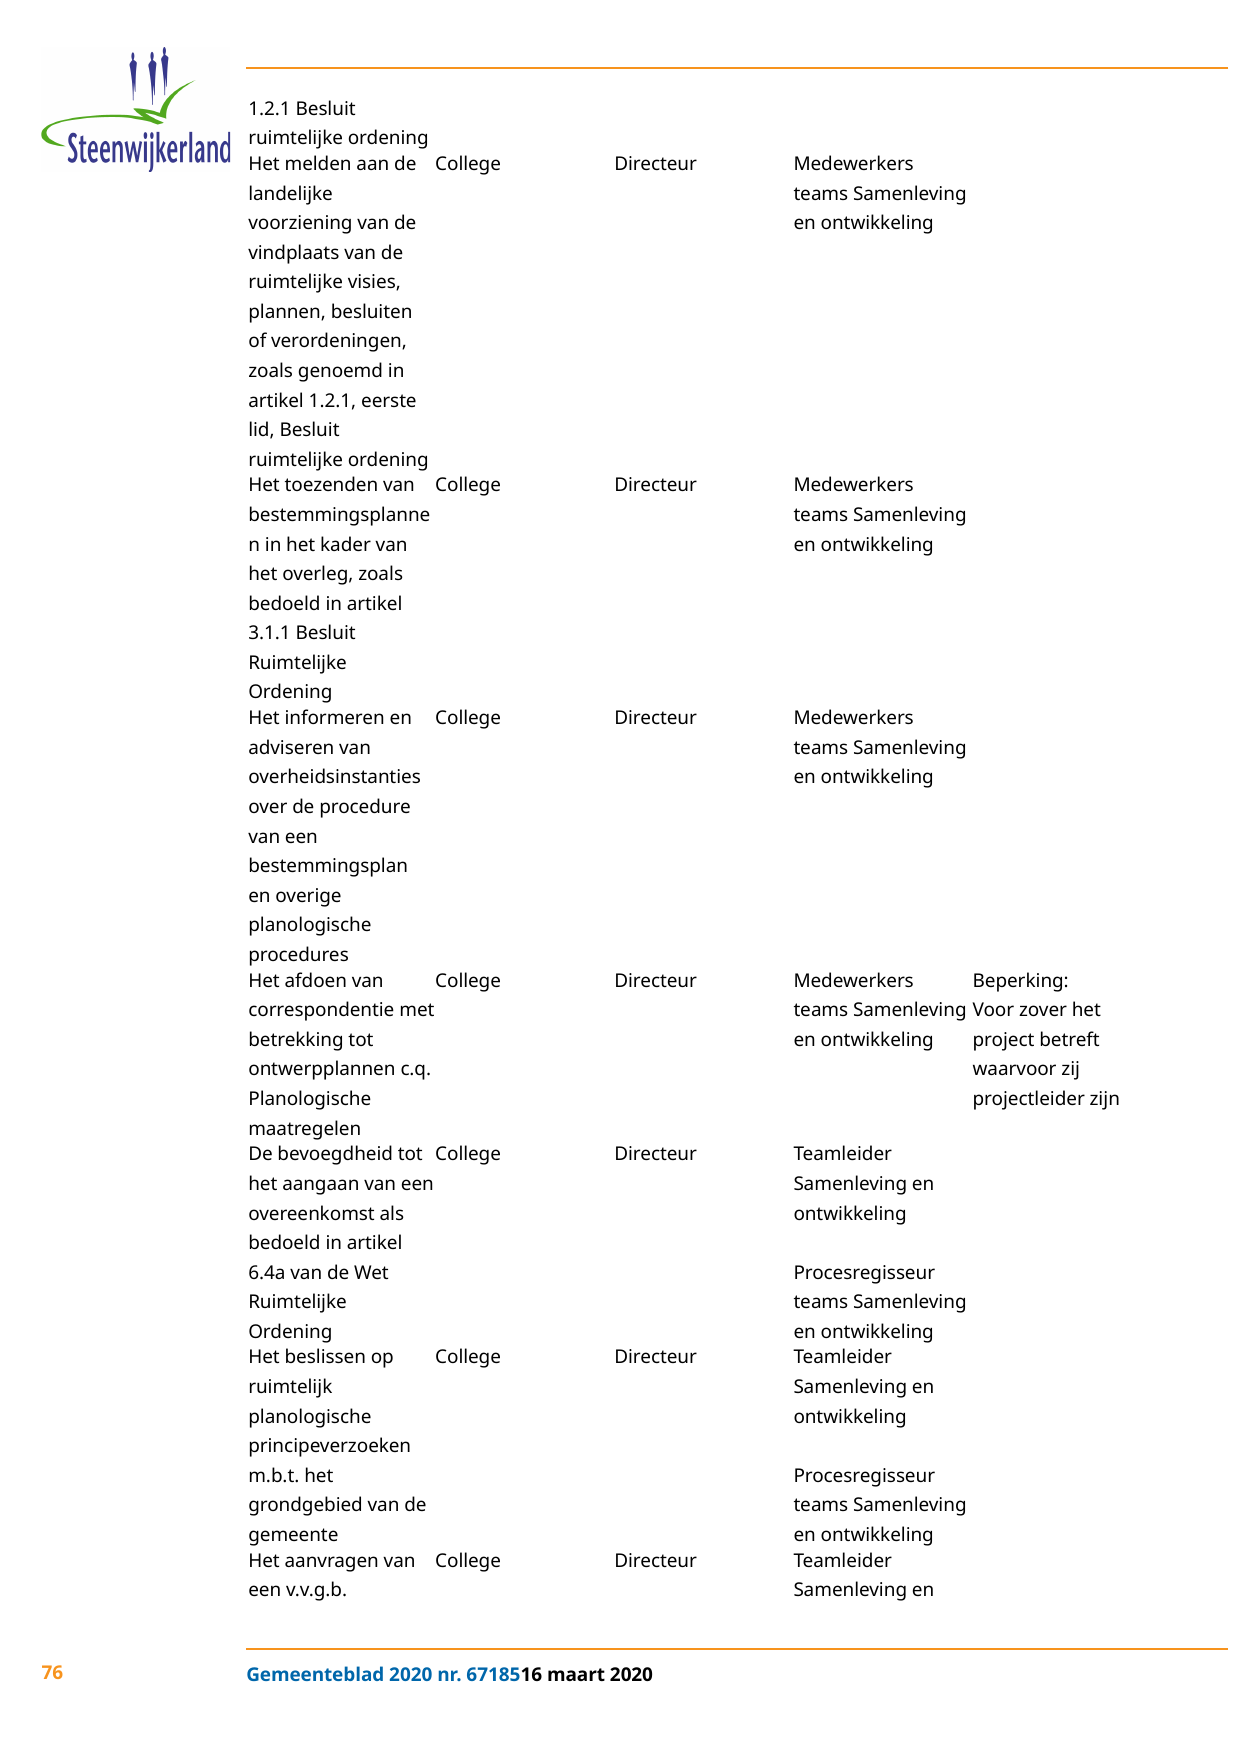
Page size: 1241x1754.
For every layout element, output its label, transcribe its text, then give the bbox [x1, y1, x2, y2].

table_cell College [435, 967, 614, 1141]
table_cell Directeur [614, 150, 793, 472]
table_cell [435, 95, 614, 150]
table_cell Het informeren en adviseren van overheidsinstanties over de procedure van een bestemmingsplan en overige planologische procedures [248, 705, 435, 967]
table_cell Het toezenden van bestemmingsplannen in het kader van het overleg, zoals bedoeld in artikel 3.1.1 Besluit Ruimtelijke Ordening [248, 472, 435, 704]
table_cell Het aanvragen van een v.v.g.b. [248, 1547, 435, 1602]
table_cell College [435, 472, 614, 704]
table_cell [973, 1141, 1152, 1344]
table_cell College [435, 1547, 614, 1602]
table_cell [614, 95, 793, 150]
table_cell Directeur [614, 472, 793, 704]
table_cell Directeur [614, 1141, 793, 1344]
table_cell College [435, 1141, 614, 1344]
table_cell Het afdoen van correspondentie met betrekking tot ontwerpplannen c.q. Planologische maatregelen [248, 967, 435, 1141]
picture [41, 47, 231, 172]
table_cell Medewerkers teams Samenleving en ontwikkeling [793, 967, 972, 1141]
table_cell College [435, 1344, 614, 1547]
table_cell Directeur [614, 705, 793, 967]
table_cell [973, 705, 1152, 967]
table_cell [973, 1547, 1152, 1602]
table_cell Het beslissen op ruimtelijk planologische principeverzoeken m.b.t. het grondgebied van de gemeente [248, 1344, 435, 1547]
table_cell [973, 150, 1152, 472]
table_cell Teamleider Samenleving en ontwikkeling Procesregisseur teams Samenleving en ontwikkeling [793, 1344, 972, 1547]
table_cell College [435, 150, 614, 472]
table_cell [973, 472, 1152, 704]
table_cell Directeur [614, 967, 793, 1141]
table_cell Medewerkers teams Samenleving en ontwikkeling [793, 150, 972, 472]
table_cell Medewerkers teams Samenleving en ontwikkeling [793, 472, 972, 704]
table_cell [973, 95, 1152, 150]
table_cell Beperking: Voor zover het project betreft waarvoor zij projectleider zijn [973, 967, 1152, 1141]
table_cell De bevoegdheid tot het aangaan van een overeenkomst als bedoeld in artikel 6.4a van de Wet Ruimtelijke Ordening [248, 1141, 435, 1344]
table_cell Het melden aan de landelijke voorziening van de vindplaats van de ruimtelijke visies, plannen, besluiten of verordeningen, zoals genoemd in artikel 1.2.1, eerste lid, Besluit ruimtelijke ordening [248, 150, 435, 472]
table_cell Teamleider Samenleving en [793, 1547, 972, 1602]
table_cell [973, 1344, 1152, 1547]
table_cell [793, 95, 972, 150]
table_cell 1.2.1 Besluit ruimtelijke ordening [248, 95, 435, 150]
table_cell Directeur [614, 1344, 793, 1547]
table_cell Teamleider Samenleving en ontwikkeling Procesregisseur teams Samenleving en ontwikkeling [793, 1141, 972, 1344]
table_cell Medewerkers teams Samenleving en ontwikkeling [793, 705, 972, 967]
table_cell College [435, 705, 614, 967]
table_cell Directeur [614, 1547, 793, 1602]
